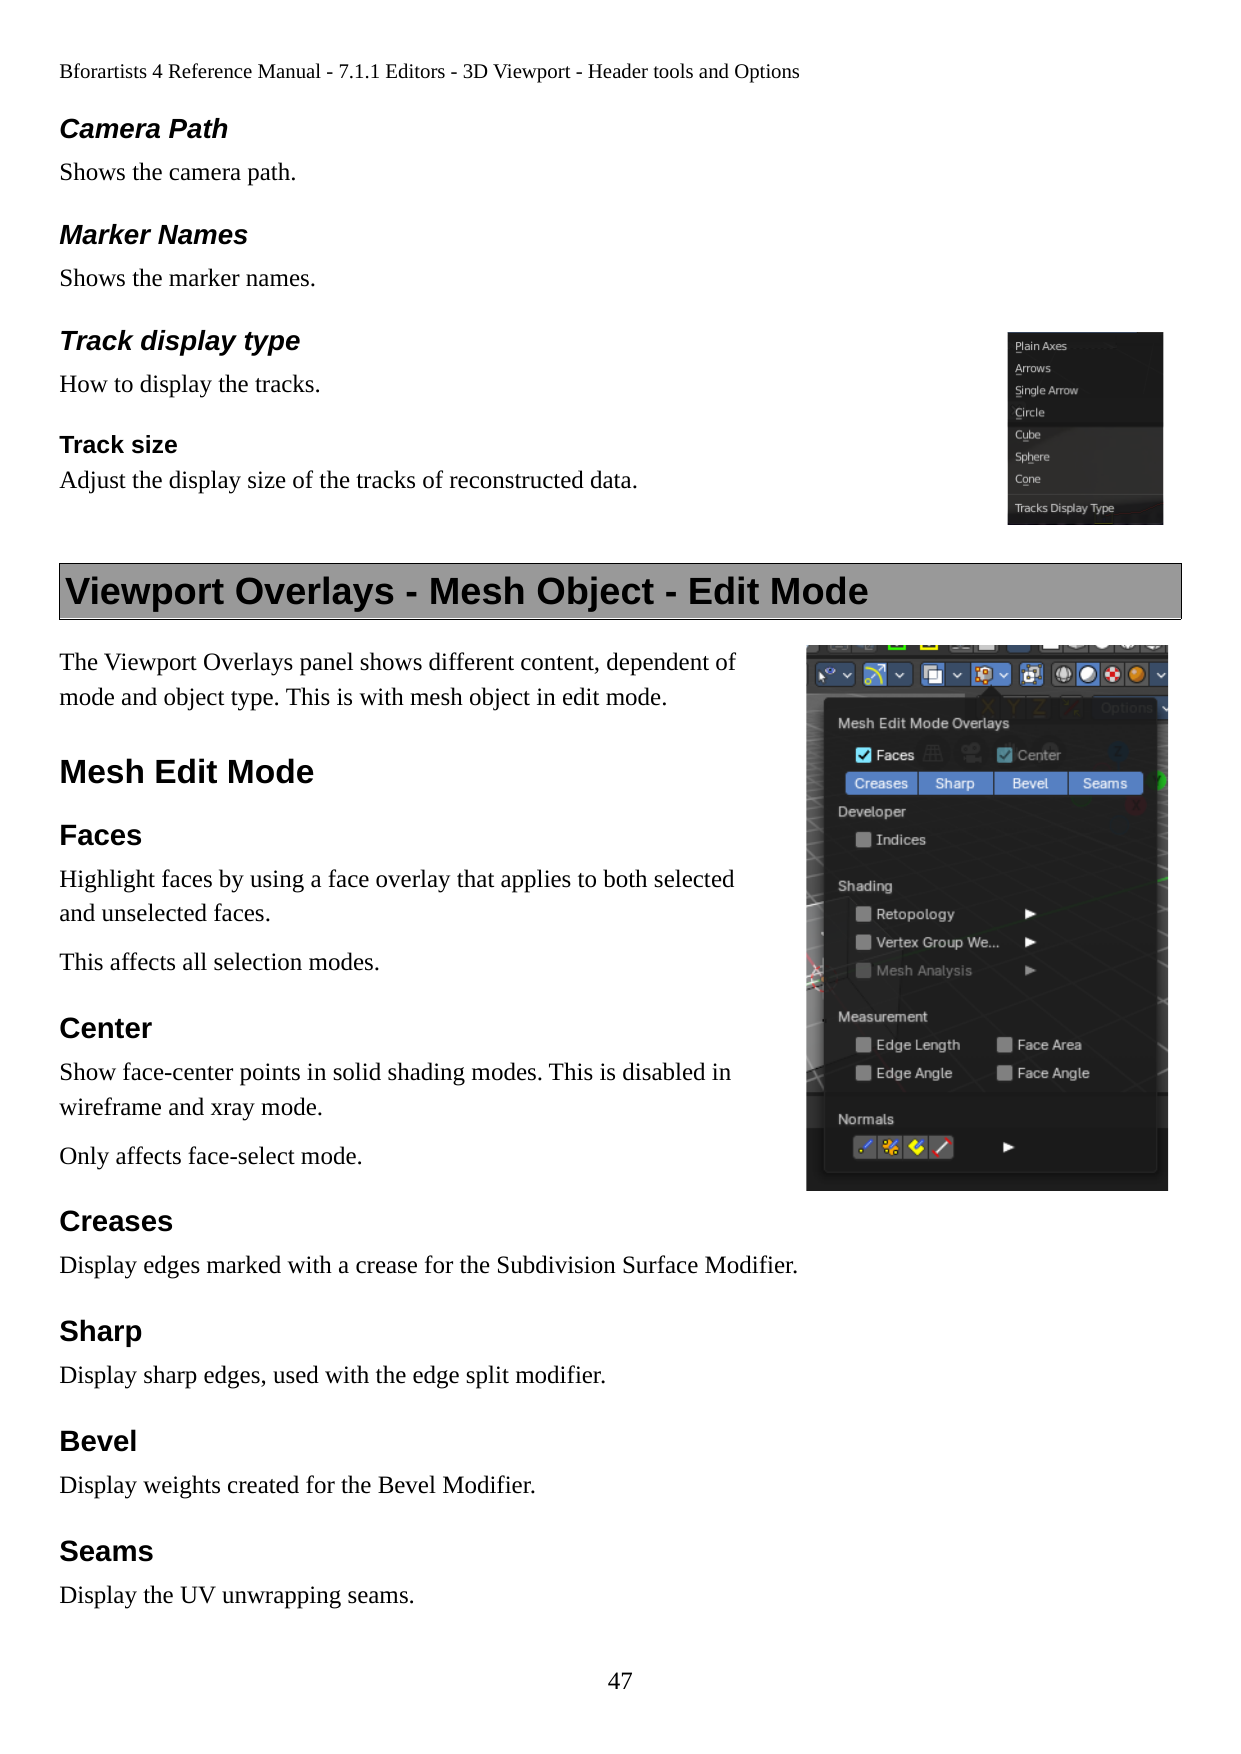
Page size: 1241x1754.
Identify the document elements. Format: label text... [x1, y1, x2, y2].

subtitle [1169, 1011, 1181, 1045]
text The Viewport Overlays panel shows different content, dependent of mode and object type. This is with mesh object in edit mode. [59, 647, 806, 711]
picture [806, 645, 1169, 1191]
text Shows the camera path. [59, 157, 1181, 186]
picture [1007, 332, 1164, 525]
subtitle [1169, 752, 1181, 790]
text This affects all selection modes. [59, 947, 806, 976]
subtitle [1169, 817, 1181, 851]
table_header Viewport Overlays - Mesh Object - Edit Mode [60, 564, 1181, 618]
subtitle [1164, 430, 1181, 459]
subtitle Seams [59, 1534, 1181, 1568]
text Display weights created for the Bevel Modifier. [59, 1470, 1181, 1499]
subtitle Track size [59, 430, 1007, 459]
text How to display the tracks. [59, 369, 1007, 398]
text Adjust the display size of the tracks of reconstructed data. [59, 465, 1007, 494]
text Only affects face-select mode. [59, 1141, 806, 1169]
subtitle Faces [59, 817, 806, 851]
subtitle Bevel [59, 1424, 1181, 1458]
subtitle Marker Names [59, 218, 1181, 250]
text Display edges marked with a crease for the Subdivision Surface Modifier. [59, 1251, 1181, 1279]
text Display sharp edges, used with the edge split modifier. [59, 1361, 1181, 1389]
subtitle Sharp [59, 1314, 1181, 1348]
subtitle Mesh Edit Mode [59, 752, 806, 790]
text Highlight faces by using a face overlay that applies to both selected and unselected faces. [59, 864, 806, 927]
text Shows the marker names. [59, 263, 1181, 292]
subtitle Track display type [59, 324, 1181, 356]
text Display the UV unwrapping seams. [59, 1580, 1181, 1609]
subtitle Creases [59, 1204, 1181, 1238]
subtitle Center [59, 1011, 806, 1045]
text Show face-center points in solid shading modes. This is disabled in wireframe and xray mode. [59, 1057, 806, 1120]
subtitle Camera Path [59, 113, 1181, 144]
